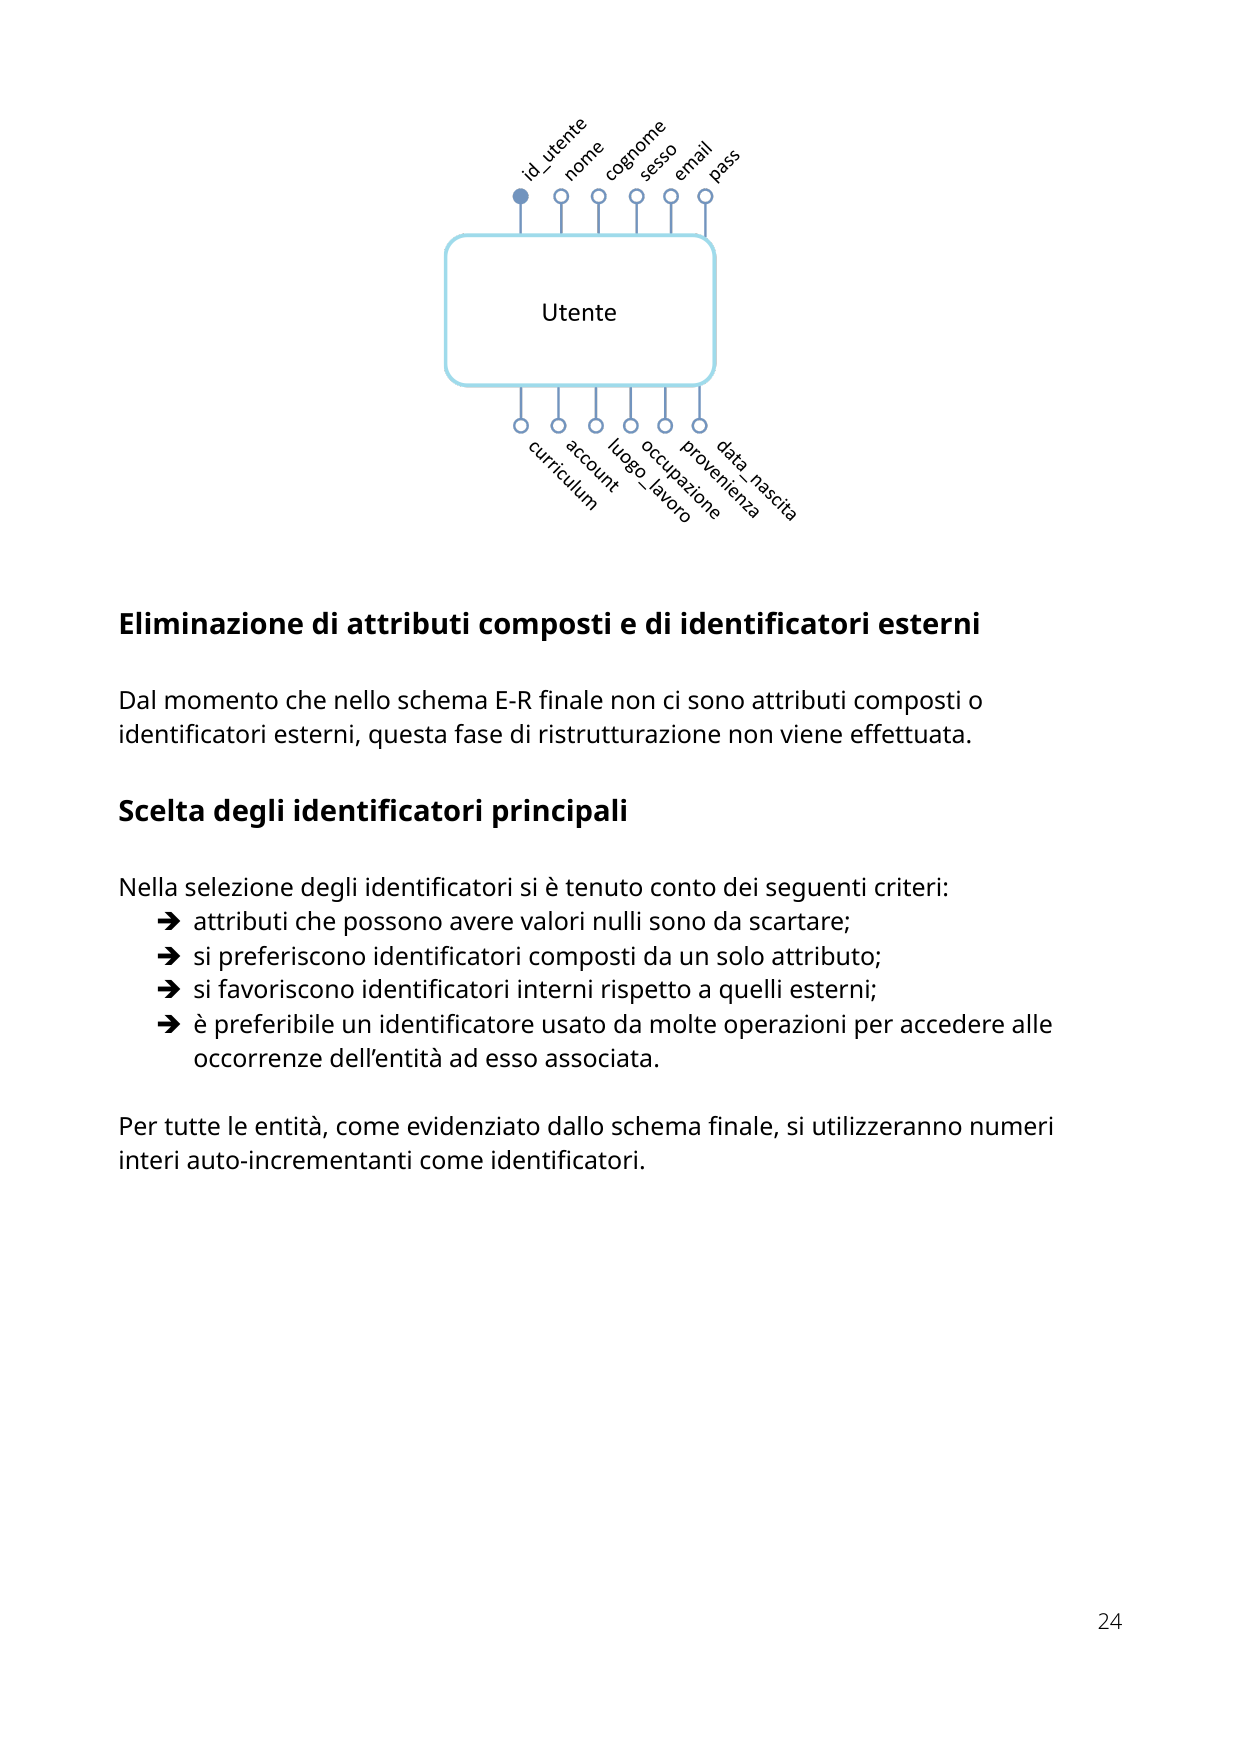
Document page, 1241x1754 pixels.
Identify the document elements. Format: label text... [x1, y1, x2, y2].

text Nella selezione degli identificatori si è tenuto conto dei seguenti criteri: [118, 870, 1122, 904]
text Per tutte le entità, come evidenziato dallo schema finale, si utilizzeranno numeri interi auto-incrementanti come identificatori. [118, 1108, 1122, 1177]
text Dal momento che nello schema E-R finale non ci sono attributi composti o identificatori esterni, questa fase di ristrutturazione non viene effettuata. [118, 683, 1122, 751]
list attributi che possono avere valori nulli sono da scartare; [156, 904, 1122, 938]
list si favoriscono identificatori interni rispetto a quelli esterni; [156, 972, 1122, 1006]
list è preferibile un identificatore usato da molte operazioni per accedere alle occorrenze dell’entità ad esso associata. [156, 1006, 1122, 1074]
text Eliminazione di attributi composti e di identificatori esterni [118, 603, 1122, 643]
picture [443, 118, 797, 524]
list si preferiscono identificatori composti da un solo attributo; [156, 938, 1122, 972]
text Scelta degli identificatori principali [118, 791, 1122, 830]
